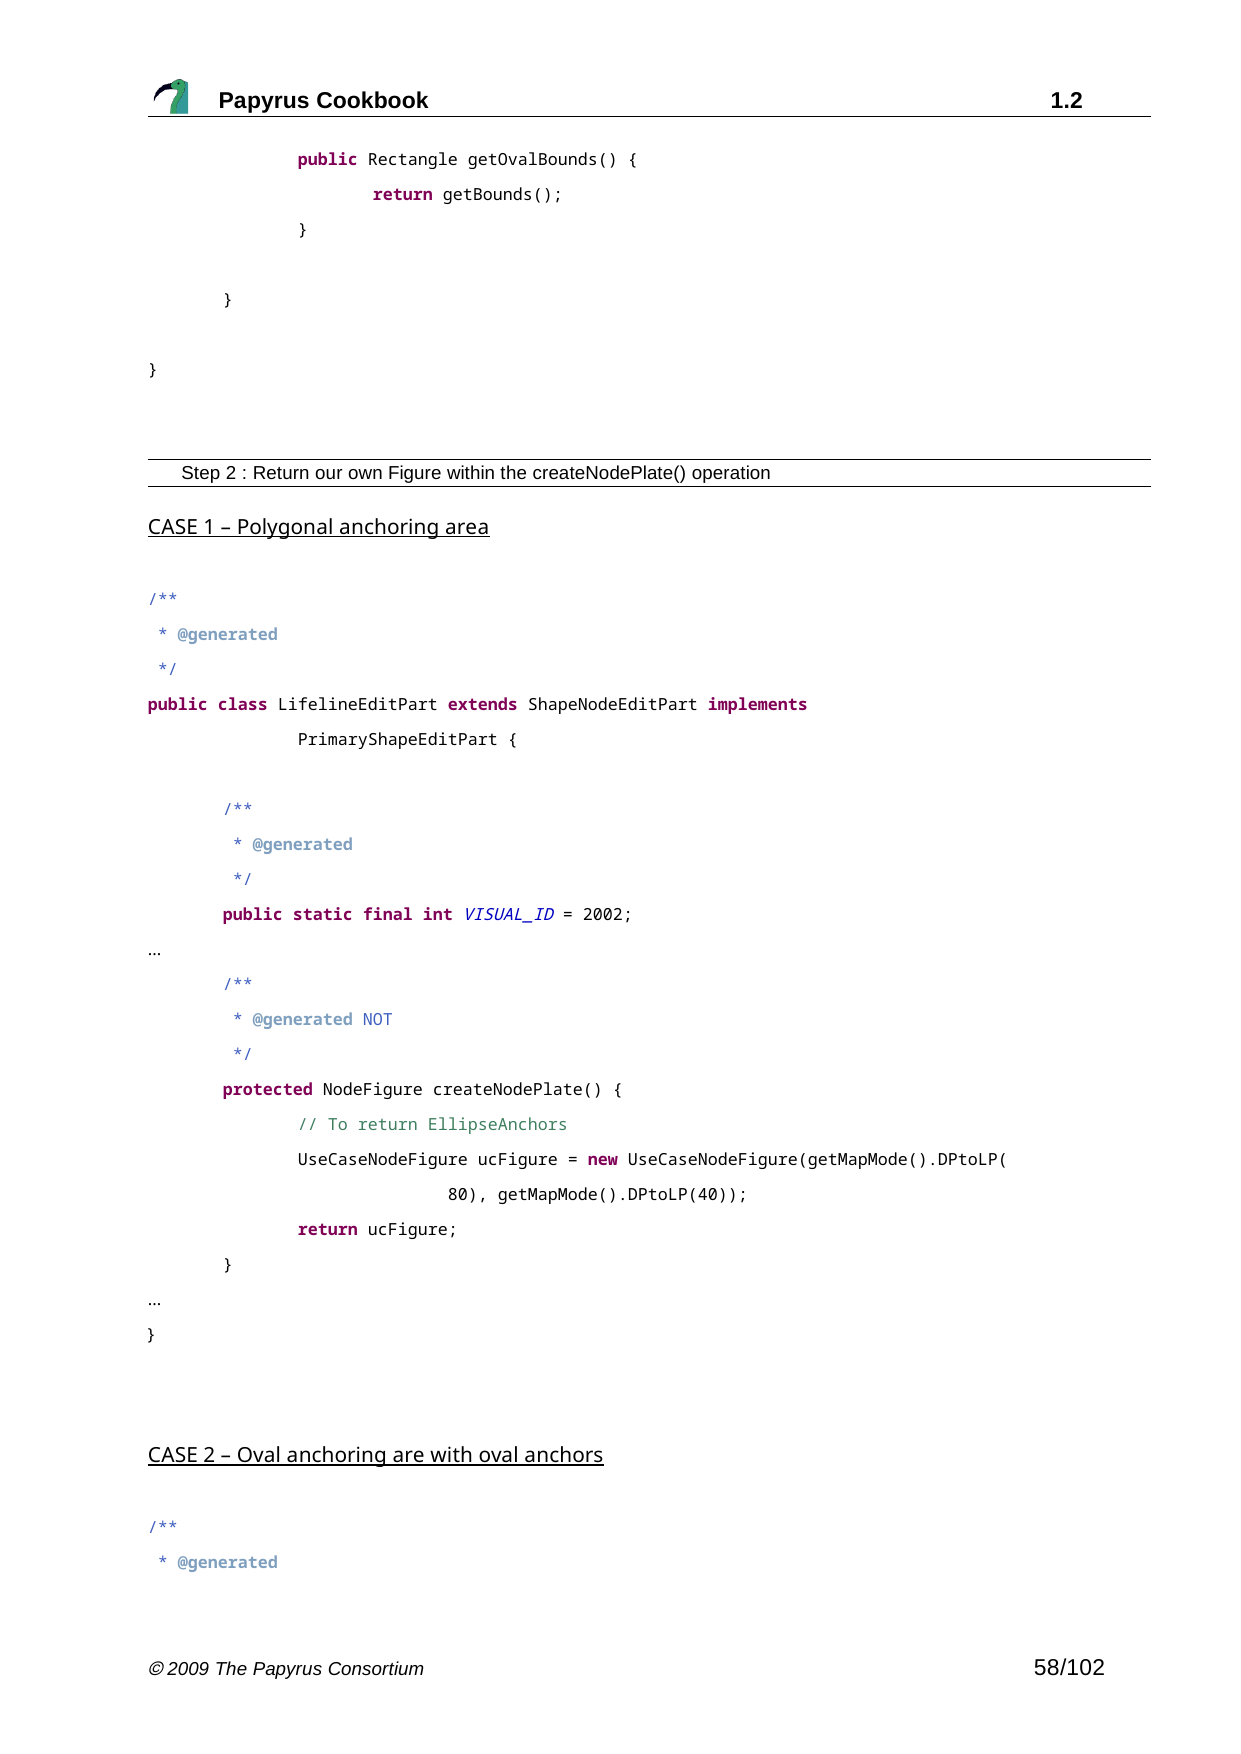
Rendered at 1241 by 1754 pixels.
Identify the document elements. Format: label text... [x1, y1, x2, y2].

text * @generated [148, 1551, 1151, 1573]
text } [148, 358, 1151, 380]
text /** [148, 798, 1151, 820]
text public static final int VISUAL_ID = 2002; [148, 903, 1151, 925]
text } [148, 1323, 1151, 1345]
text * @generated [148, 623, 1151, 645]
text ... [148, 938, 1151, 960]
text return getBounds(); [148, 183, 1151, 205]
text 80), getMapMode().DPtoLP(40)); [148, 1183, 1151, 1205]
text } [148, 1253, 1151, 1275]
text * @generated [148, 833, 1151, 855]
text return ucFigure; [148, 1218, 1151, 1240]
text } [148, 288, 1151, 310]
text ... [148, 1288, 1151, 1310]
picture [153, 79, 189, 114]
text CASE 1 – Polygonal anchoring area [148, 512, 1151, 540]
text CASE 2 – Oval anchoring are with oval anchors [148, 1440, 1151, 1468]
text */ [148, 868, 1151, 890]
text } [148, 218, 1151, 240]
text /** [148, 588, 1151, 610]
text */ [148, 1043, 1151, 1065]
text /** [148, 973, 1151, 995]
text protected NodeFigure createNodePlate() { [148, 1078, 1151, 1100]
text * @generated NOT [148, 1008, 1151, 1030]
text UseCaseNodeFigure ucFigure = new UseCaseNodeFigure(getMapMode().DPtoLP( [148, 1148, 1151, 1170]
text // To return EllipseAnchors [148, 1113, 1151, 1135]
text public class LifelineEditPart extends ShapeNodeEditPart implements [148, 693, 1151, 715]
text /** [148, 1516, 1151, 1538]
text public Rectangle getOvalBounds() { [148, 148, 1151, 170]
text */ [148, 658, 1151, 680]
text PrimaryShapeEditPart { [148, 728, 1151, 750]
subtitle Step 2 : Return our own Figure within the createNodePlate() operation [148, 460, 1151, 486]
